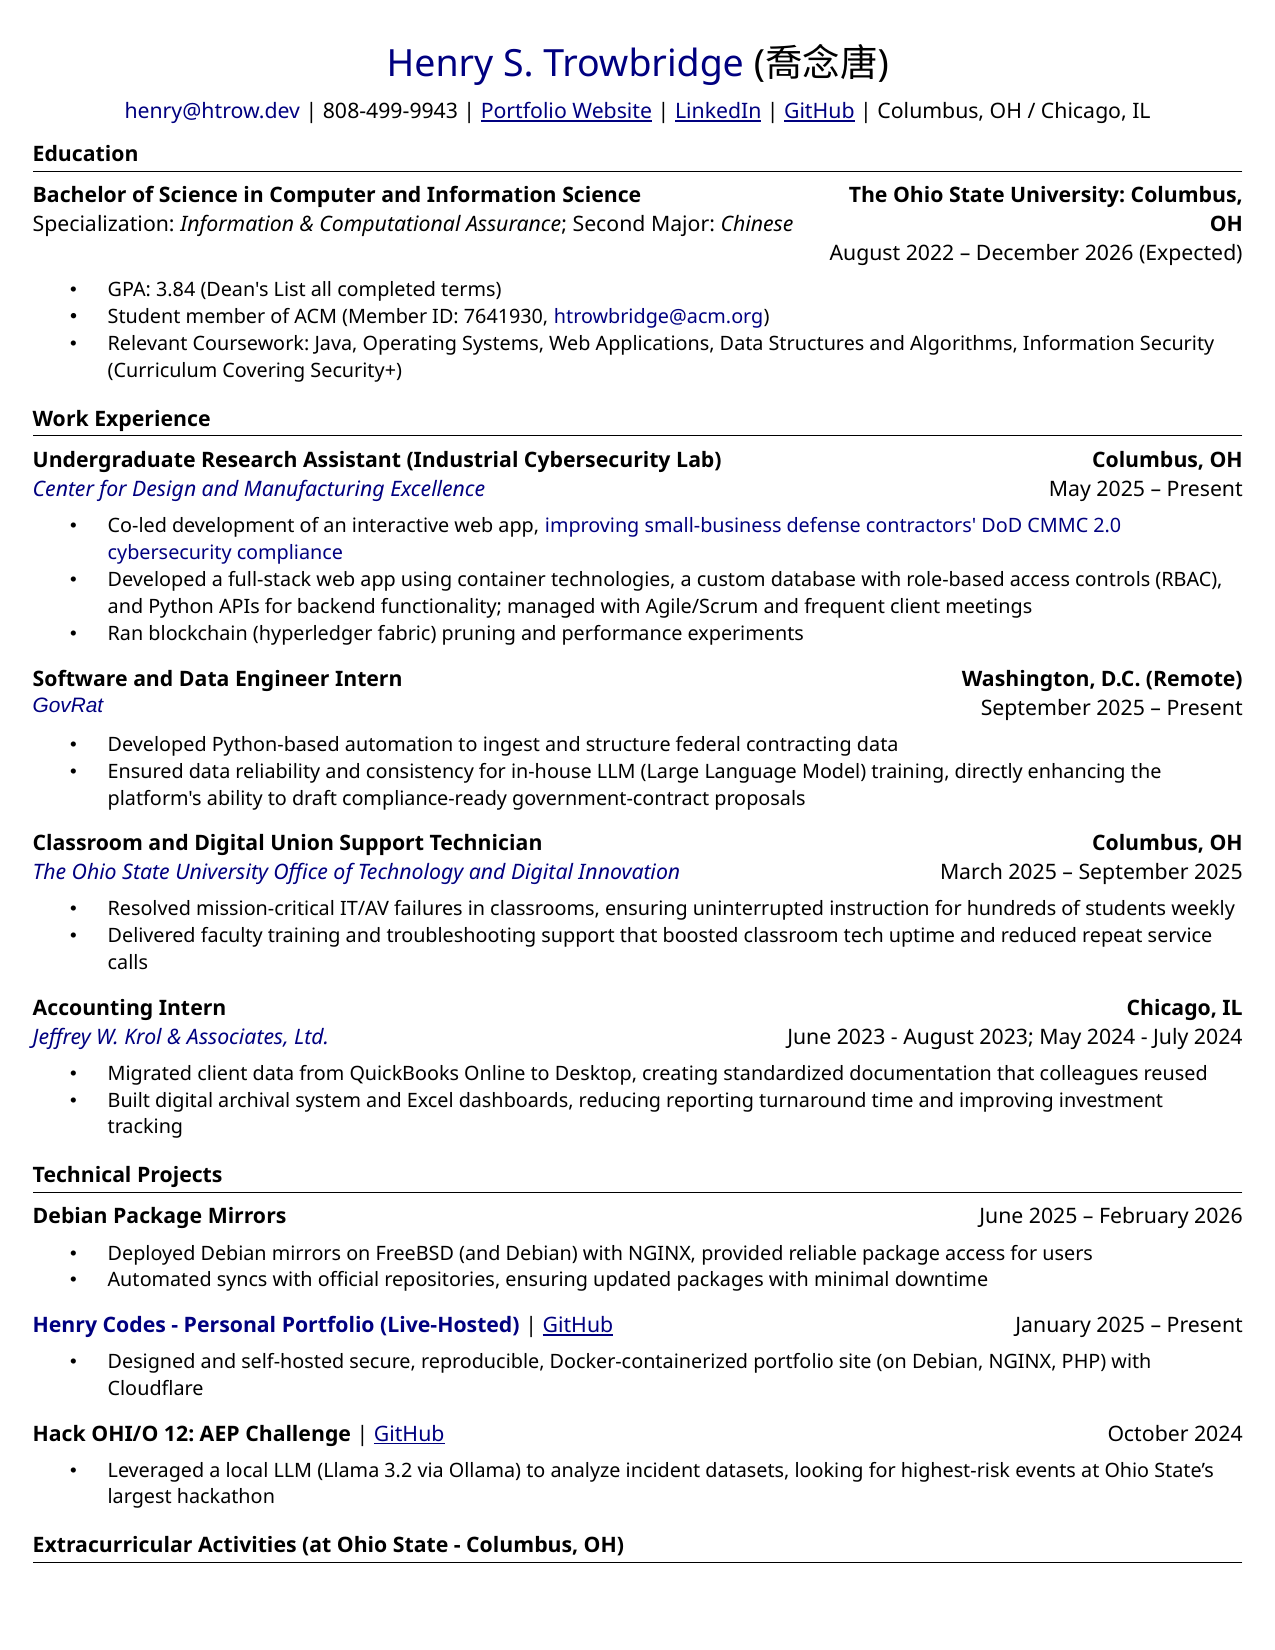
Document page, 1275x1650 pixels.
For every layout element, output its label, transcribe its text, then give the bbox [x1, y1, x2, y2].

list Leveraged a local LLM (Llama 3.2 via Ollama) to analyze incident datasets, looking for highest-risk events at Ohio State’s largest hackathon [70, 1456, 1242, 1510]
list Developed Python-based automation to ingest and structure federal contracting data [70, 730, 1242, 757]
list Deployed Debian mirrors on FreeBSD (and Debian) with NGINX, provided reliable package access for users [70, 1239, 1242, 1266]
list Resolved mission-critical IT/AV failures in classrooms, ensuring uninterrupted instruction for hundreds of students weekly [70, 894, 1242, 921]
list Built digital archival system and Excel dashboards, reducing reporting turnaround time and improving investment tracking [70, 1086, 1242, 1140]
table_header Classroom and Digital Union Support Technician The Ohio State University Office of Technology and Digital Innovation [33, 828, 812, 886]
list Co-led development of an interactive web app, improving small-business defense contractors' DoD CMMC 2.0 cybersecurity compliance [70, 511, 1242, 565]
table_header Chicago, IL June 2023 - August 2023; May 2024 - July 2024 [777, 993, 1242, 1050]
table_header Columbus, OH May 2025 – Present [812, 445, 1242, 503]
table_header Software and Data Engineer Intern GovRat [33, 664, 812, 721]
list Ensured data reliability and consistency for in-house LLM (Large Language Model) training, directly enhancing the platform's ability to draft compliance-ready government-contract proposals [70, 757, 1242, 811]
text Work Experience [32, 401, 1242, 436]
table_header January 2025 – Present [777, 1310, 1242, 1339]
text Education [32, 136, 1242, 172]
table_header Hack OHI/O 12: AEP Challenge | GitHub [33, 1418, 777, 1447]
list Migrated client data from QuickBooks Online to Desktop, creating standardized documentation that colleagues reused [70, 1059, 1242, 1086]
list Relevant Coursework: Java, Operating Systems, Web Applications, Data Structures and Algorithms, Information Security (Curriculum Covering Security+) [70, 329, 1242, 383]
list GPA: 3.84 (Dean's List all completed terms) [70, 276, 1242, 303]
table_header Undergraduate Research Assistant (Industrial Cybersecurity Lab) Center for Design and Manufacturing Excellence [33, 445, 812, 503]
table_header Columbus, OH March 2025 – September 2025 [812, 828, 1242, 886]
table_header Accounting Intern Jeffrey W. Krol & Associates, Ltd. [33, 993, 777, 1050]
text henry@htrow.dev | 808-499-9943 | Portfolio Website | LinkedIn | GitHub | Columbus, OH / Chicago, IL [32, 96, 1242, 124]
table_header Washington, D.C. (Remote) September 2025 – Present [812, 664, 1242, 721]
table_header October 2024 [777, 1418, 1242, 1447]
text Extracurricular Activities (at Ohio State - Columbus, OH) [32, 1527, 1242, 1563]
table_header June 2025 – February 2026 [777, 1201, 1242, 1230]
list Automated syncs with official repositories, ensuring updated packages with minimal downtime [70, 1266, 1242, 1293]
list Delivered faculty training and troubleshooting support that boosted classroom tech uptime and reduced repeat service calls [70, 921, 1242, 975]
text Technical Projects [32, 1157, 1242, 1193]
list Student member of ACM (Member ID: 7641930, htrowbridge@acm.org) [70, 303, 1242, 329]
list Developed a full-stack web app using container technologies, a custom database with role-based access controls (RBAC), and Python APIs for backend functionality; managed with Agile/Scrum and frequent client meetings [70, 565, 1242, 619]
text Henry S. Trowbridge (喬念唐) [32, 32, 1242, 87]
table_header Henry Codes - Personal Portfolio (Live-Hosted) | GitHub [33, 1310, 777, 1339]
list Ran blockchain (hyperledger fabric) pruning and performance experiments [70, 619, 1242, 646]
table_header Debian Package Mirrors [33, 1201, 777, 1230]
list Designed and self-hosted secure, reproducible, Docker-containerized portfolio site (on Debian, NGINX, PHP) with Cloudflare [70, 1347, 1242, 1401]
table_header Bachelor of Science in Computer and Information Science Specialization: Information & Computational Assurance; Second Major: Chinese [33, 180, 812, 267]
table_header The Ohio State University: Columbus, OH August 2022 – December 2026 (Expected) [812, 180, 1242, 267]
